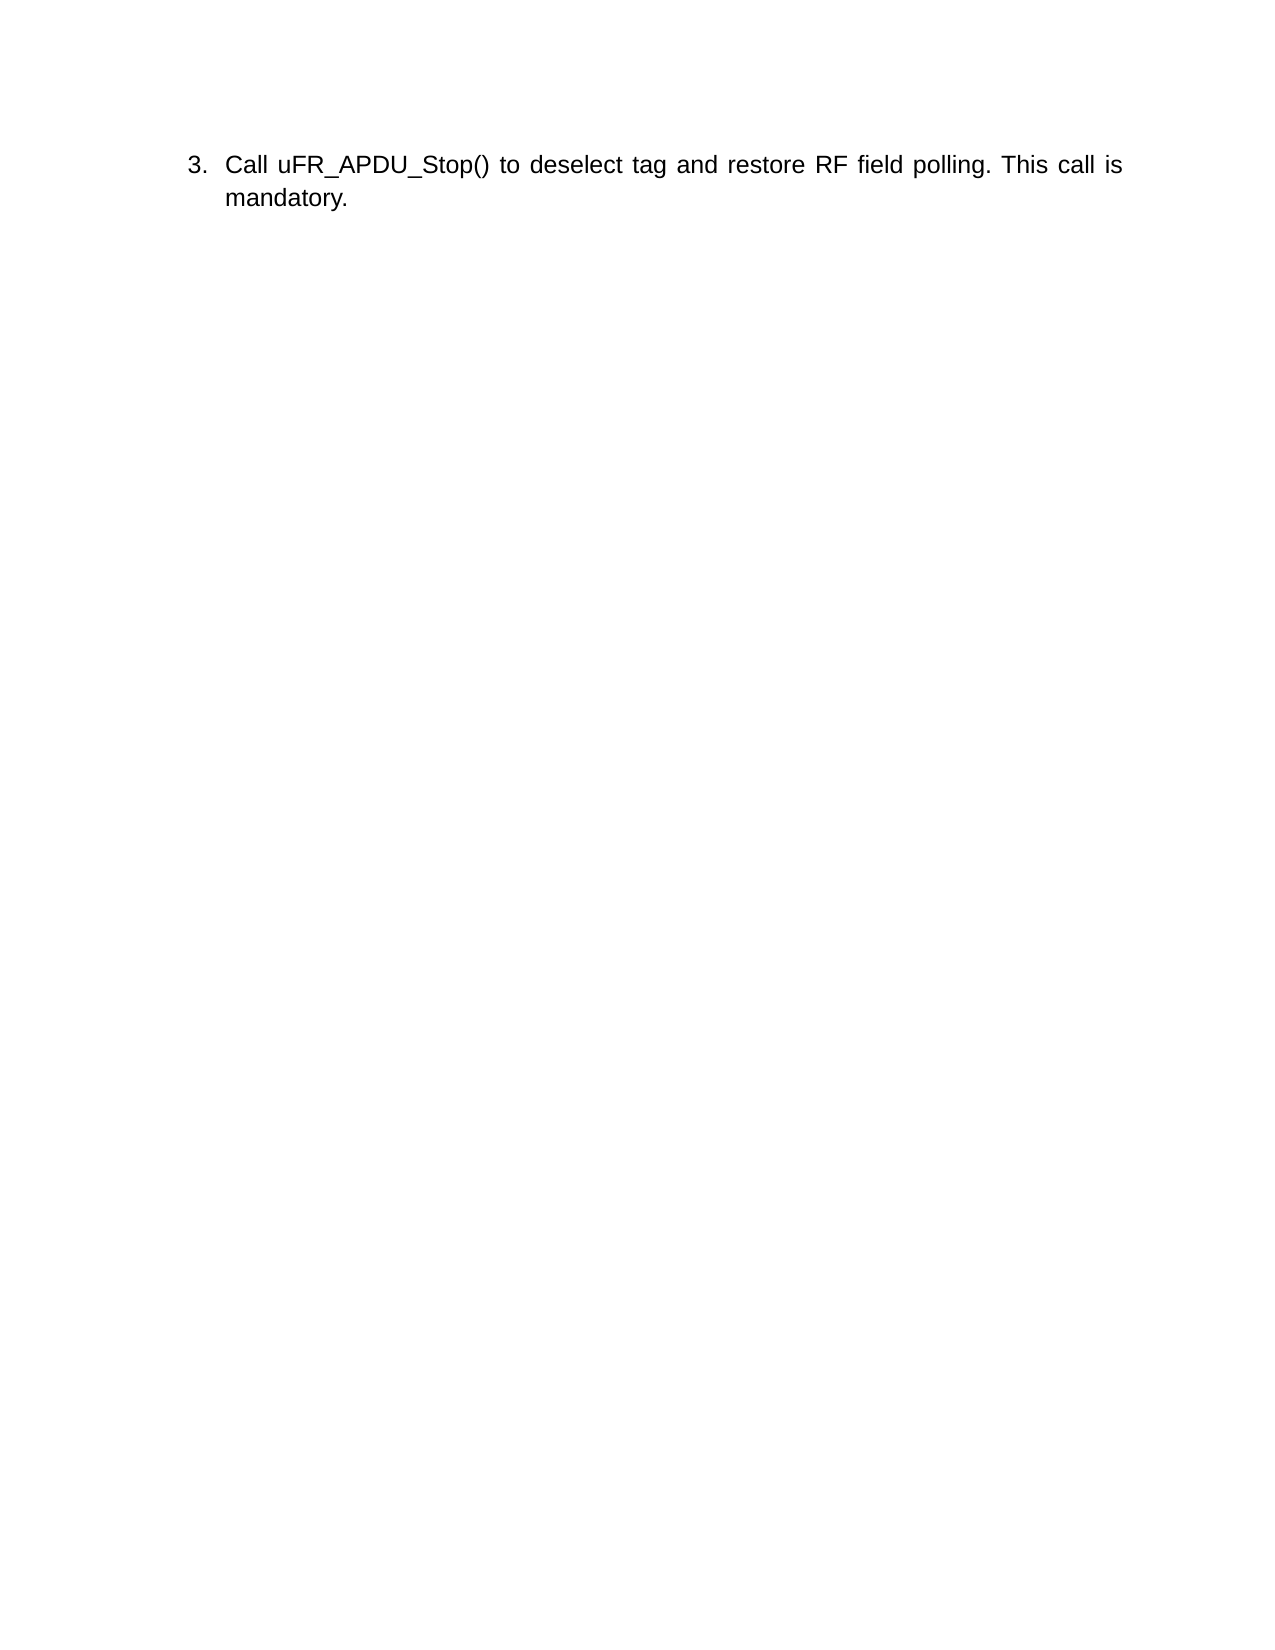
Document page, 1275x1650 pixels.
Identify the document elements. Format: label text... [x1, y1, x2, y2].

list Call uFR_APDU_Stop() to deselect tag and restore RF field polling. This call is mandatory. [187, 150, 1125, 212]
